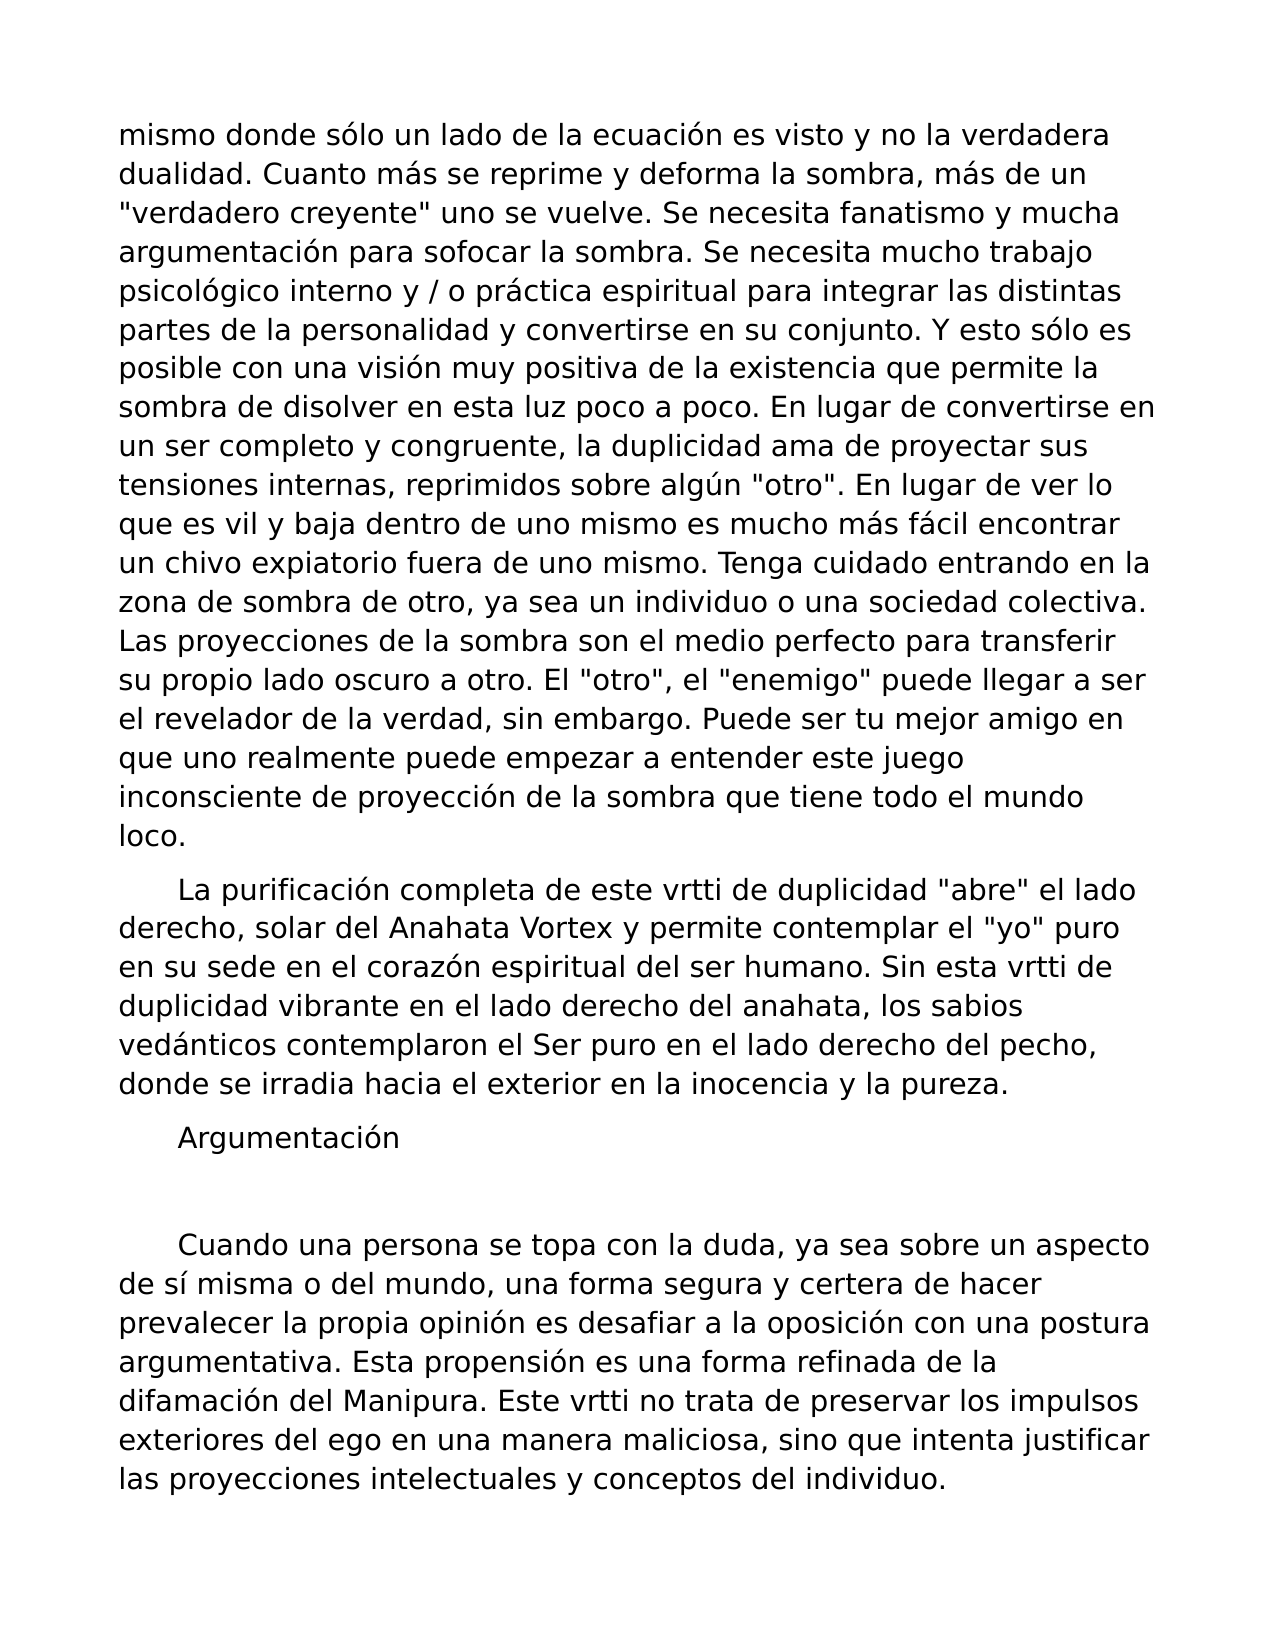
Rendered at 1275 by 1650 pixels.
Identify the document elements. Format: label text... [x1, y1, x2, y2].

text Cuando una persona se topa con la duda, ya sea sobre un aspecto de sí misma o del mundo, una forma segura y certera de hacer prevalecer la propia opinión es desafiar a la oposición con una postura argumentativa. Esta propensión es una forma refinada de la difamación del Manipura. Este vrtti no trata de preservar los impulsos exteriores del ego en una manera maliciosa, sino que intenta justificar las proyecciones intelectuales y conceptos del individuo. [118, 1228, 1157, 1496]
text mismo donde sólo un lado de la ecuación es visto y no la verdadera dualidad. Cuanto más se reprime y deforma la sombra, más de un "verdadero creyente" uno se vuelve. Se necesita fanatismo y mucha argumentación para sofocar la sombra. Se necesita mucho trabajo psicológico interno y / o práctica espiritual para integrar las distintas partes de la personalidad y convertirse en su conjunto. Y esto sólo es posible con una visión muy positiva de la existencia que permite la sombra de disolver en esta luz poco a poco. En lugar de convertirse en un ser completo y congruente, la duplicidad ama de proyectar sus tensiones internas, reprimidos sobre algún "otro". En lugar de ver lo que es vil y baja dentro de uno mismo es mucho más fácil encontrar un chivo expiatorio fuera de uno mismo. Tenga cuidado entrando en la zona de sombra de otro, ya sea un individuo o una sociedad colectiva. Las proyecciones de la sombra son el medio perfecto para transferir su propio lado oscuro a otro. El "otro", el "enemigo" puede llegar a ser el revelador de la verdad, sin embargo. Puede ser tu mejor amigo en que uno realmente puede empezar a entender este juego inconsciente de proyección de la sombra que tiene todo el mundo loco. [118, 118, 1157, 853]
text Argumentación [118, 1121, 1157, 1155]
text La purificación completa de este vrtti de duplicidad "abre" el lado derecho, solar del Anahata Vortex y permite contemplar el "yo" puro en su sede en el corazón espiritual del ser humano. Sin esta vrtti de duplicidad vibrante en el lado derecho del anahata, los sabios vedánticos contemplaron el Ser puro en el lado derecho del pecho, donde se irradia hacia el exterior en la inocencia y la pureza. [118, 873, 1157, 1102]
